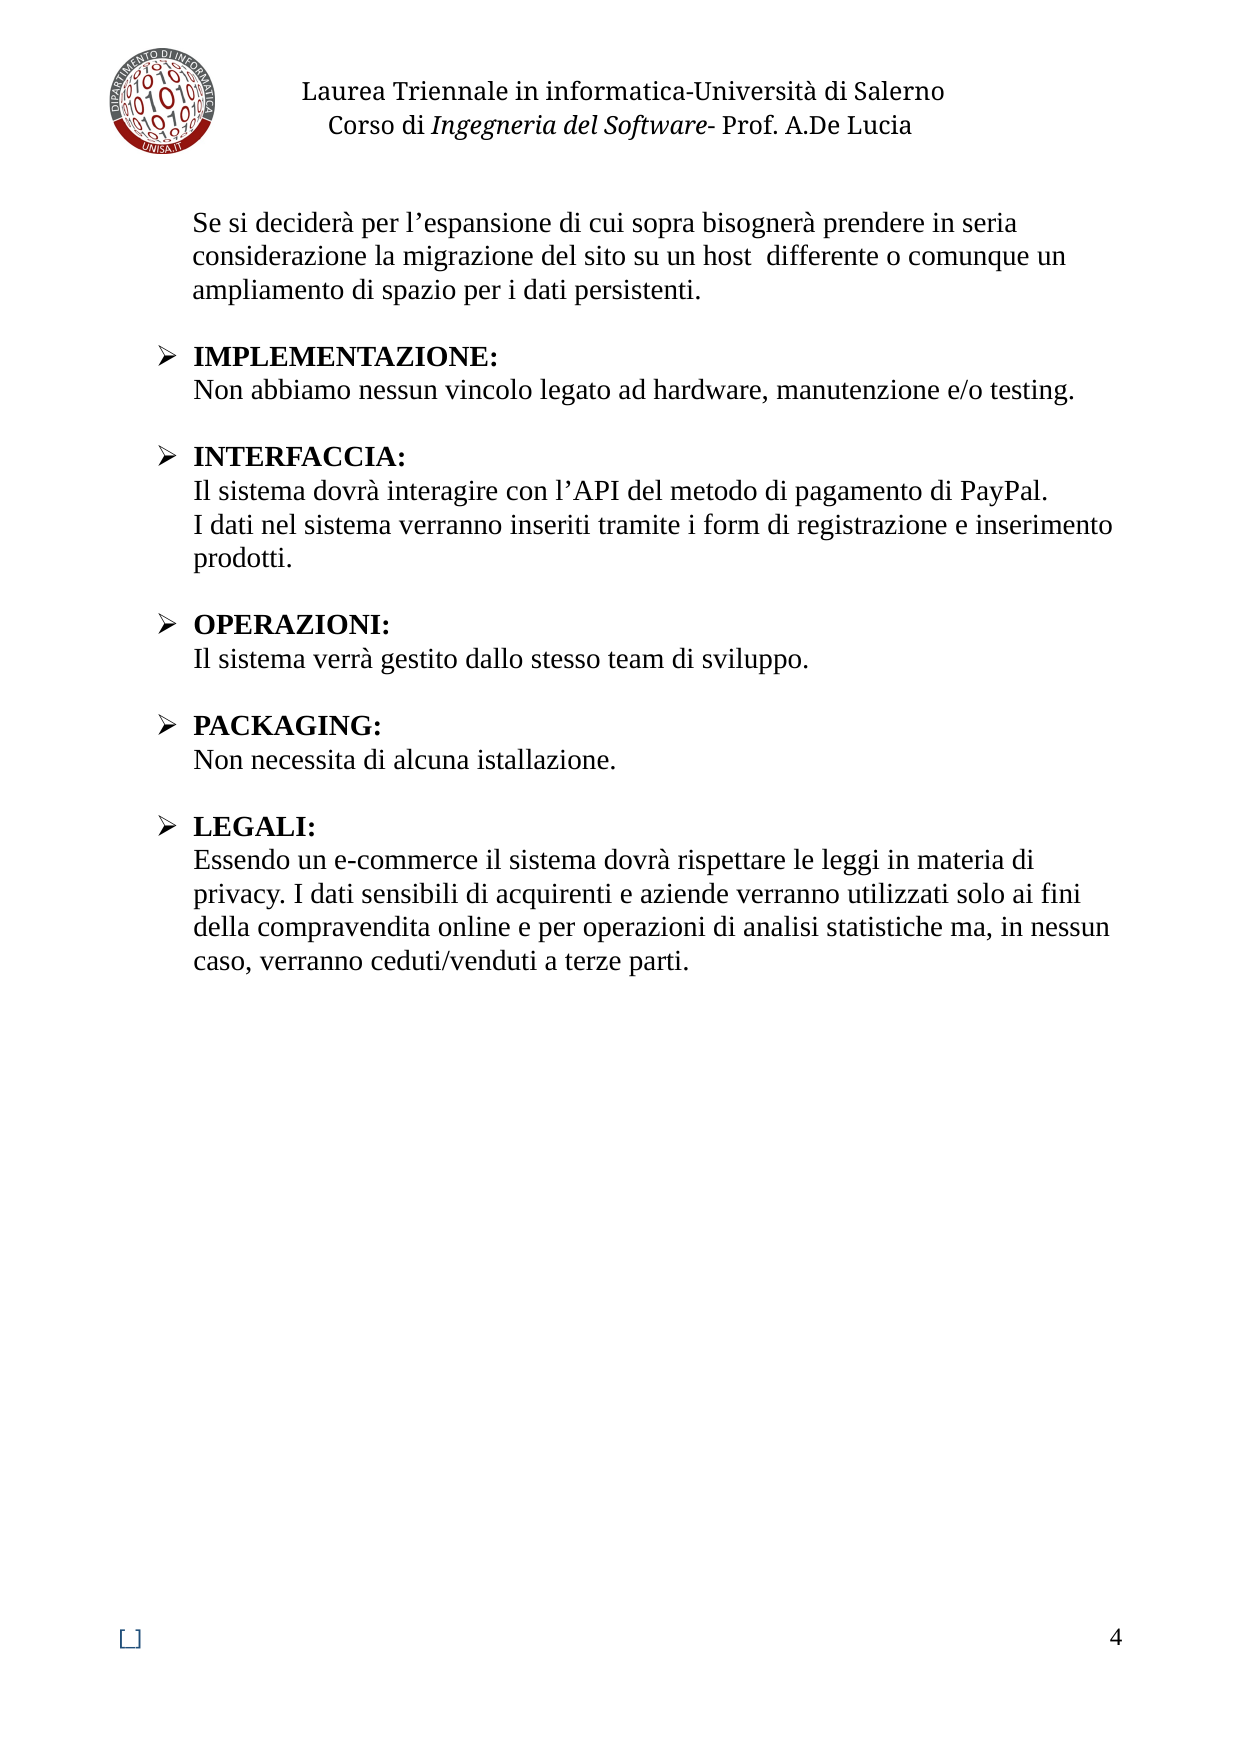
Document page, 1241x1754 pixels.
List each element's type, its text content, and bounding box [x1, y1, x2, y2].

list INTERFACCIA: [156, 439, 1122, 473]
picture [109, 48, 215, 154]
list PACKAGING: [156, 708, 1122, 742]
list OPERAZIONI: [156, 607, 1122, 641]
list LEGALI: [156, 809, 1122, 842]
list Essendo un e-commerce il sistema dovrà rispettare le leggi in materia di privacy. I dati sensibili di acquirenti e aziende verranno utilizzati solo ai fini della compravendita online e per operazioni di analisi statistiche ma, in nessun caso, verranno ceduti/venduti a terze parti. [156, 842, 1122, 977]
list Non abbiamo nessun vincolo legato ad hardware, manutenzione e/o testing. [156, 372, 1122, 406]
list I dati nel sistema verranno inseriti tramite i form di registrazione e inserimento prodotti. [156, 507, 1122, 574]
list Non necessita di alcuna istallazione. [156, 742, 1122, 775]
list Il sistema verrà gestito dallo stesso team di sviluppo. [156, 641, 1122, 674]
text Se si deciderà per l’espansione di cui sopra bisognerà prendere in seria considerazione la migrazione del sito su un host differente o comunque un ampliamento di spazio per i dati persistenti. [118, 205, 1122, 305]
list Il sistema dovrà interagire con l’API del metodo di pagamento di PayPal. [156, 473, 1122, 507]
list IMPLEMENTAZIONE: [156, 339, 1122, 372]
